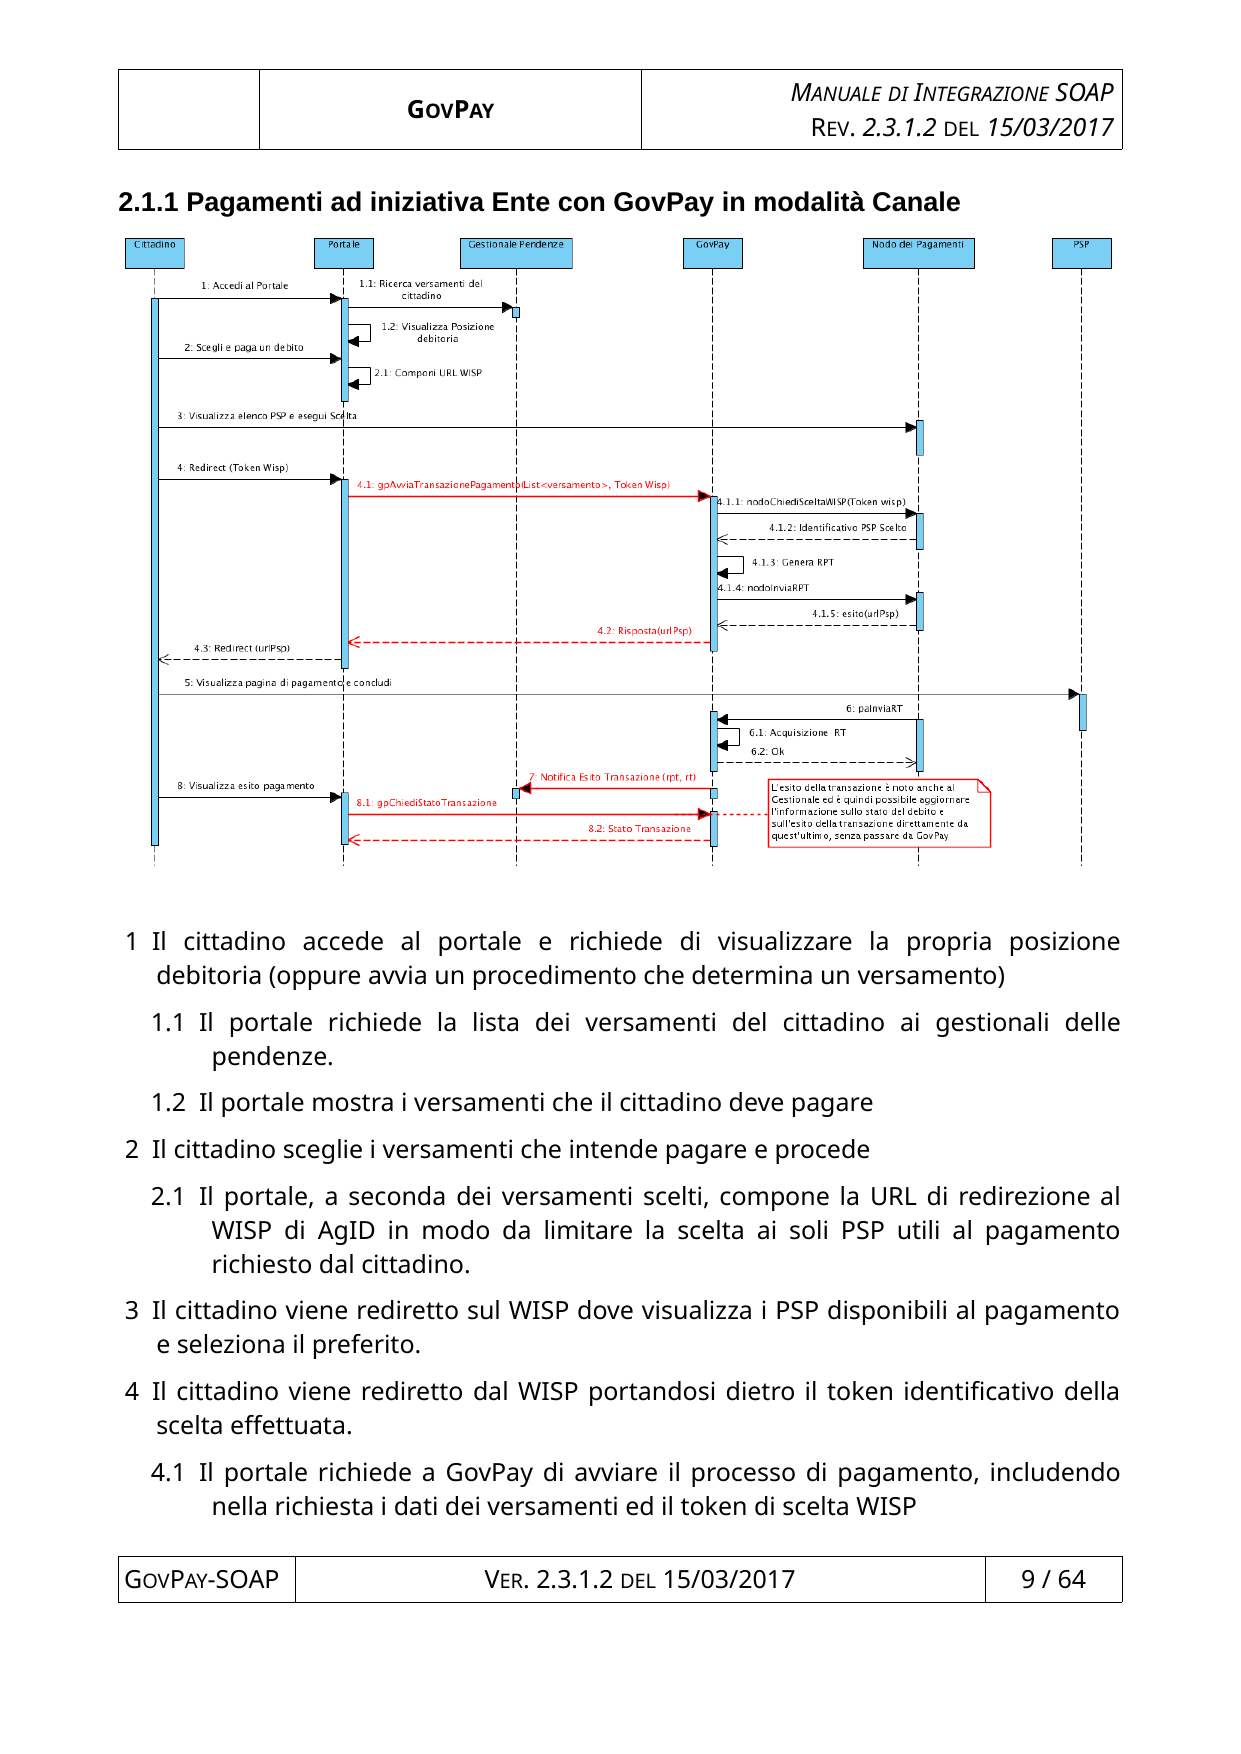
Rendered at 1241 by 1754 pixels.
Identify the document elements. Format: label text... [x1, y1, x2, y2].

list Il cittadino viene rediretto sul WISP dove visualizza i PSP disponibili al pagamento e seleziona il preferito. [118, 1293, 1122, 1361]
list Il cittadino viene rediretto dal WISP portandosi dietro il token identificativo della scelta effettuata. [118, 1373, 1122, 1442]
list Il portale richiede la lista dei versamenti del cittadino ai gestionali delle pendenze. [144, 1004, 1122, 1073]
list Il portale richiede a GovPay di avviare il processo di pagamento, includendo nella richiesta i dati dei versamenti ed il token di scelta WISP [144, 1454, 1122, 1522]
list Il portale mostra i versamenti che il cittadino deve pagare [144, 1085, 1122, 1119]
picture [118, 230, 1123, 878]
list Il cittadino sceglie i versamenti che intende pagare e procede [118, 1132, 1122, 1166]
list Il cittadino accede al portale e richiede di visualizzare la propria posizione debitoria (oppure avvia un procedimento che determina un versamento) [118, 924, 1122, 992]
subtitle Pagamenti ad iniziativa Ente con GovPay in modalità Canale [118, 186, 1122, 217]
list Il portale, a seconda dei versamenti scelti, compone la URL di redirezione al WISP di AgID in modo da limitare la scelta ai soli PSP utili al pagamento richiesto dal cittadino. [144, 1178, 1122, 1280]
